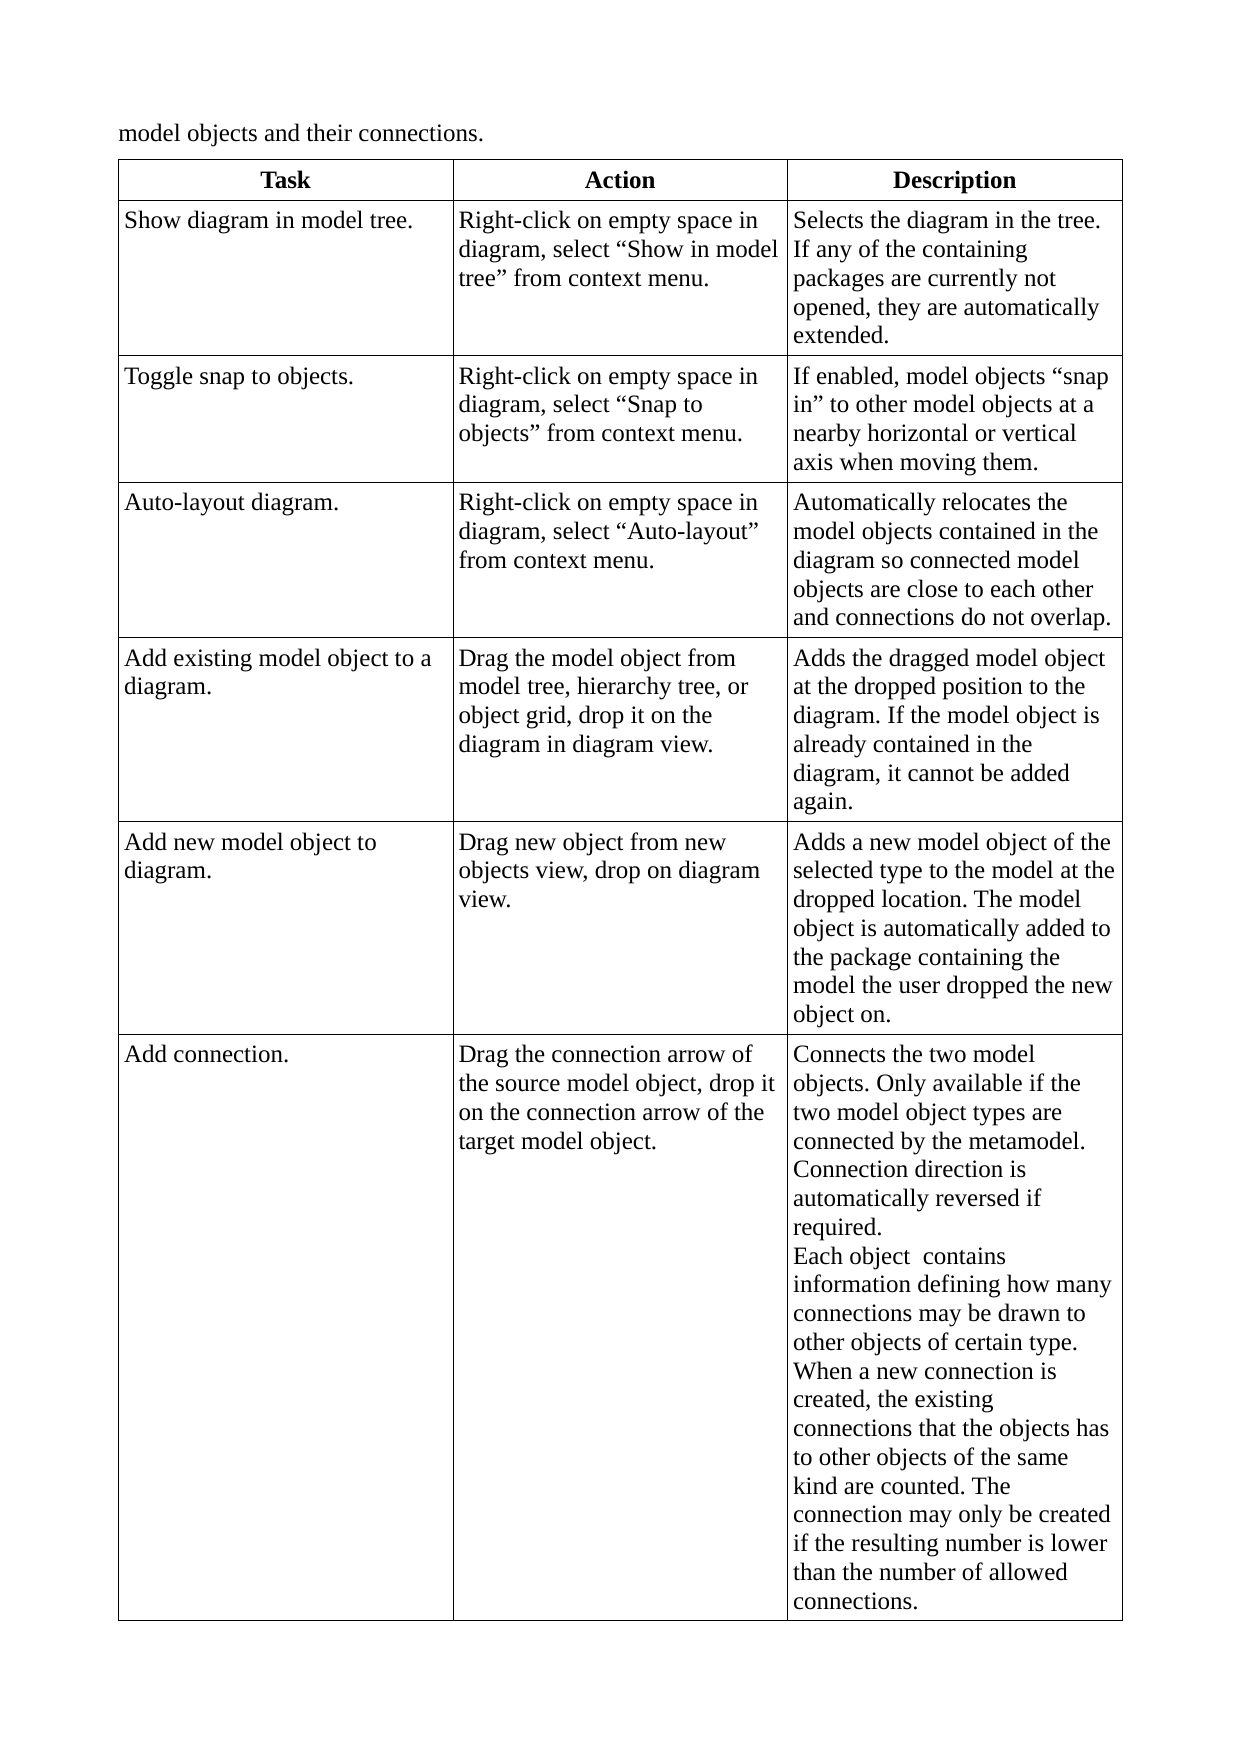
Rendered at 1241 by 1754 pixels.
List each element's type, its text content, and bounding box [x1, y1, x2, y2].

table_cell Add connection. [119, 1035, 453, 1620]
table_cell Drag new object from new objects view, drop on diagram view. [454, 822, 787, 1034]
table_cell Adds the dragged model object at the dropped position to the diagram. If the model object is already contained in the diagram, it cannot be added again. [788, 638, 1122, 821]
table_cell If enabled, model objects “snap in” to other model objects at a nearby horizontal or vertical axis when moving them. [788, 356, 1122, 482]
table_cell Selects the diagram in the tree. If any of the containing packages are currently not opened, they are automatically extended. [788, 201, 1122, 355]
table_cell Drag the connection arrow of the source model object, drop it on the connection arrow of the target model object. [454, 1035, 787, 1620]
table_header Task [119, 160, 453, 200]
table_cell Right-click on empty space in diagram, select “Snap to objects” from context menu. [454, 356, 787, 482]
text model objects and their connections. [118, 118, 1122, 147]
table_cell Drag the model object from model tree, hierarchy tree, or object grid, drop it on the diagram in diagram view. [454, 638, 787, 821]
table_cell Add existing model object to a diagram. [119, 638, 453, 821]
table_cell Add new model object to diagram. [119, 822, 453, 1034]
table_header Action [454, 160, 787, 200]
table_cell Right-click on empty space in diagram, select “Auto-layout” from context menu. [454, 483, 787, 637]
table_cell Show diagram in model tree. [119, 201, 453, 355]
table_cell Connects the two model objects. Only available if the two model object types are connected by the metamodel. Connection direction is automatically reversed if required. Each object contains information defining how many connections may be drawn to other objects of certain type. When a new connection is created, the existing connections that the objects has to other objects of the same kind are counted. The connection may only be created if the resulting number is lower than the number of allowed connections. [788, 1035, 1122, 1620]
table_cell Right-click on empty space in diagram, select “Show in model tree” from context menu. [454, 201, 787, 355]
table_cell Automatically relocates the model objects contained in the diagram so connected model objects are close to each other and connections do not overlap. [788, 483, 1122, 637]
table_cell Auto-layout diagram. [119, 483, 453, 637]
table_cell Adds a new model object of the selected type to the model at the dropped location. The model object is automatically added to the package containing the model the user dropped the new object on. [788, 822, 1122, 1034]
table_cell Toggle snap to objects. [119, 356, 453, 482]
table_header Description [788, 160, 1122, 200]
